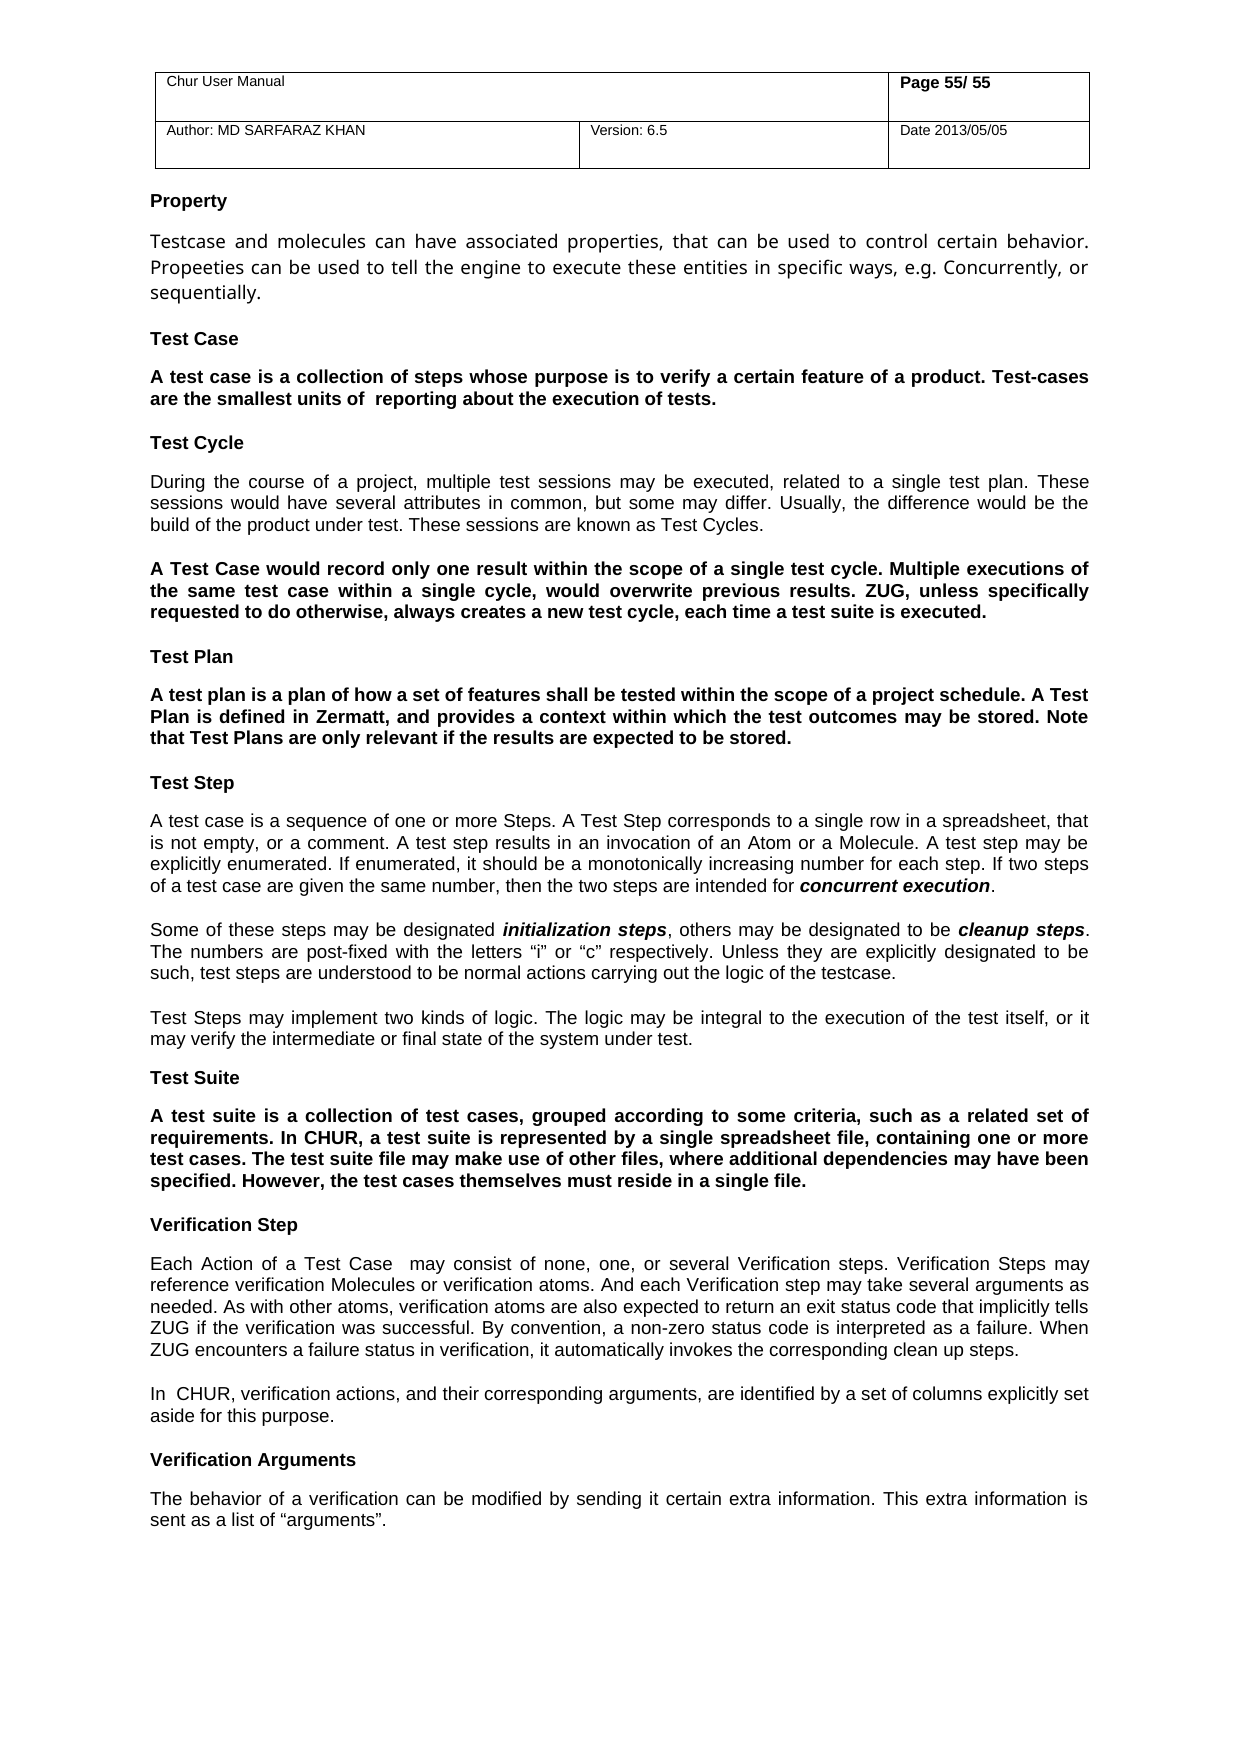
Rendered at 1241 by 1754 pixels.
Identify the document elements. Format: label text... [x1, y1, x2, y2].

text Verification Step [150, 1214, 1090, 1236]
text A test case is a sequence of one or more Steps. A Test Step corresponds to a single row in a spreadsheet, that is not empty, or a comment. A test step results in an invocation of an Atom or a Molecule. A test step may be explicitly enumerated. If enumerated, it should be a monotonically increasing number for each step. If two steps of a test case are given the same number, then the two steps are intended for concurrent execution. [150, 810, 1090, 896]
text A test suite is a collection of test cases, grouped according to some criteria, such as a related set of requirements. In CHUR, a test suite is represented by a single spreadsheet file, containing one or more test cases. The test suite file may make use of other files, where additional dependencies may have been specified. However, the test cases themselves must reside in a single file. [150, 1105, 1090, 1191]
text Verification Arguments [150, 1449, 1090, 1471]
text A test plan is a plan of how a set of features shall be tested within the scope of a project schedule. A Test Plan is defined in Zermatt, and provides a context within which the test outcomes may be stored. Note that Test Plans are only relevant if the results are expected to be stored. [150, 684, 1090, 749]
text A test case is a collection of steps whose purpose is to verify a certain feature of a product. Test-cases are the smallest units of reporting about the execution of tests. [150, 366, 1090, 409]
text The behavior of a verification can be modified by sending it certain extra information. This extra information is sent as a list of “arguments”. [150, 1487, 1090, 1531]
text Test Cycle [150, 432, 1090, 454]
text Test Case [150, 328, 1090, 349]
text Testcase and molecules can have associated properties, that can be used to control certain behavior. Propeeties can be used to tell the engine to execute these entities in specific ways, e.g. Concurrently, or sequentially. [150, 228, 1090, 305]
text Each Action of a Test Case may consist of none, one, or several Verification steps. Verification Steps may reference verification Molecules or verification atoms. And each Verification step may take several arguments as needed. As with other atoms, verification atoms are also expected to return an exit status code that implicitly tells ZUG if the verification was successful. By convention, a non-zero status code is interpreted as a failure. When ZUG encounters a failure status in verification, it automatically invokes the corresponding clean up steps. [150, 1252, 1090, 1360]
text Test Step [150, 772, 1090, 793]
text A Test Case would record only one result within the scope of a single test cycle. Multiple executions of the same test case within a single cycle, would overwrite previous results. ZUG, unless specifically requested to do otherwise, always creates a new test cycle, each time a test suite is executed. [150, 558, 1090, 623]
text In CHUR, verification actions, and their corresponding arguments, are identified by a set of columns explicitly set aside for this purpose. [150, 1383, 1090, 1426]
text During the course of a project, multiple test sessions may be executed, related to a single test plan. These sessions would have several attributes in common, but some may differ. Usually, the difference would be the build of the product under test. These sessions are known as Test Cycles. [150, 471, 1090, 535]
text Some of these steps may be designated initialization steps, others may be designated to be cleanup steps. The numbers are post-fixed with the letters “i” or “c” respectively. Unless they are explicitly designated to be such, test steps are understood to be normal actions carrying out the logic of the testcase. [150, 919, 1090, 984]
text Property [150, 190, 1090, 212]
text Test Steps may implement two kinds of logic. The logic may be integral to the execution of the test itself, or it may verify the intermediate or final state of the system under test. [150, 1007, 1090, 1050]
text Test Plan [150, 646, 1090, 667]
text Test Suite [150, 1067, 1090, 1088]
